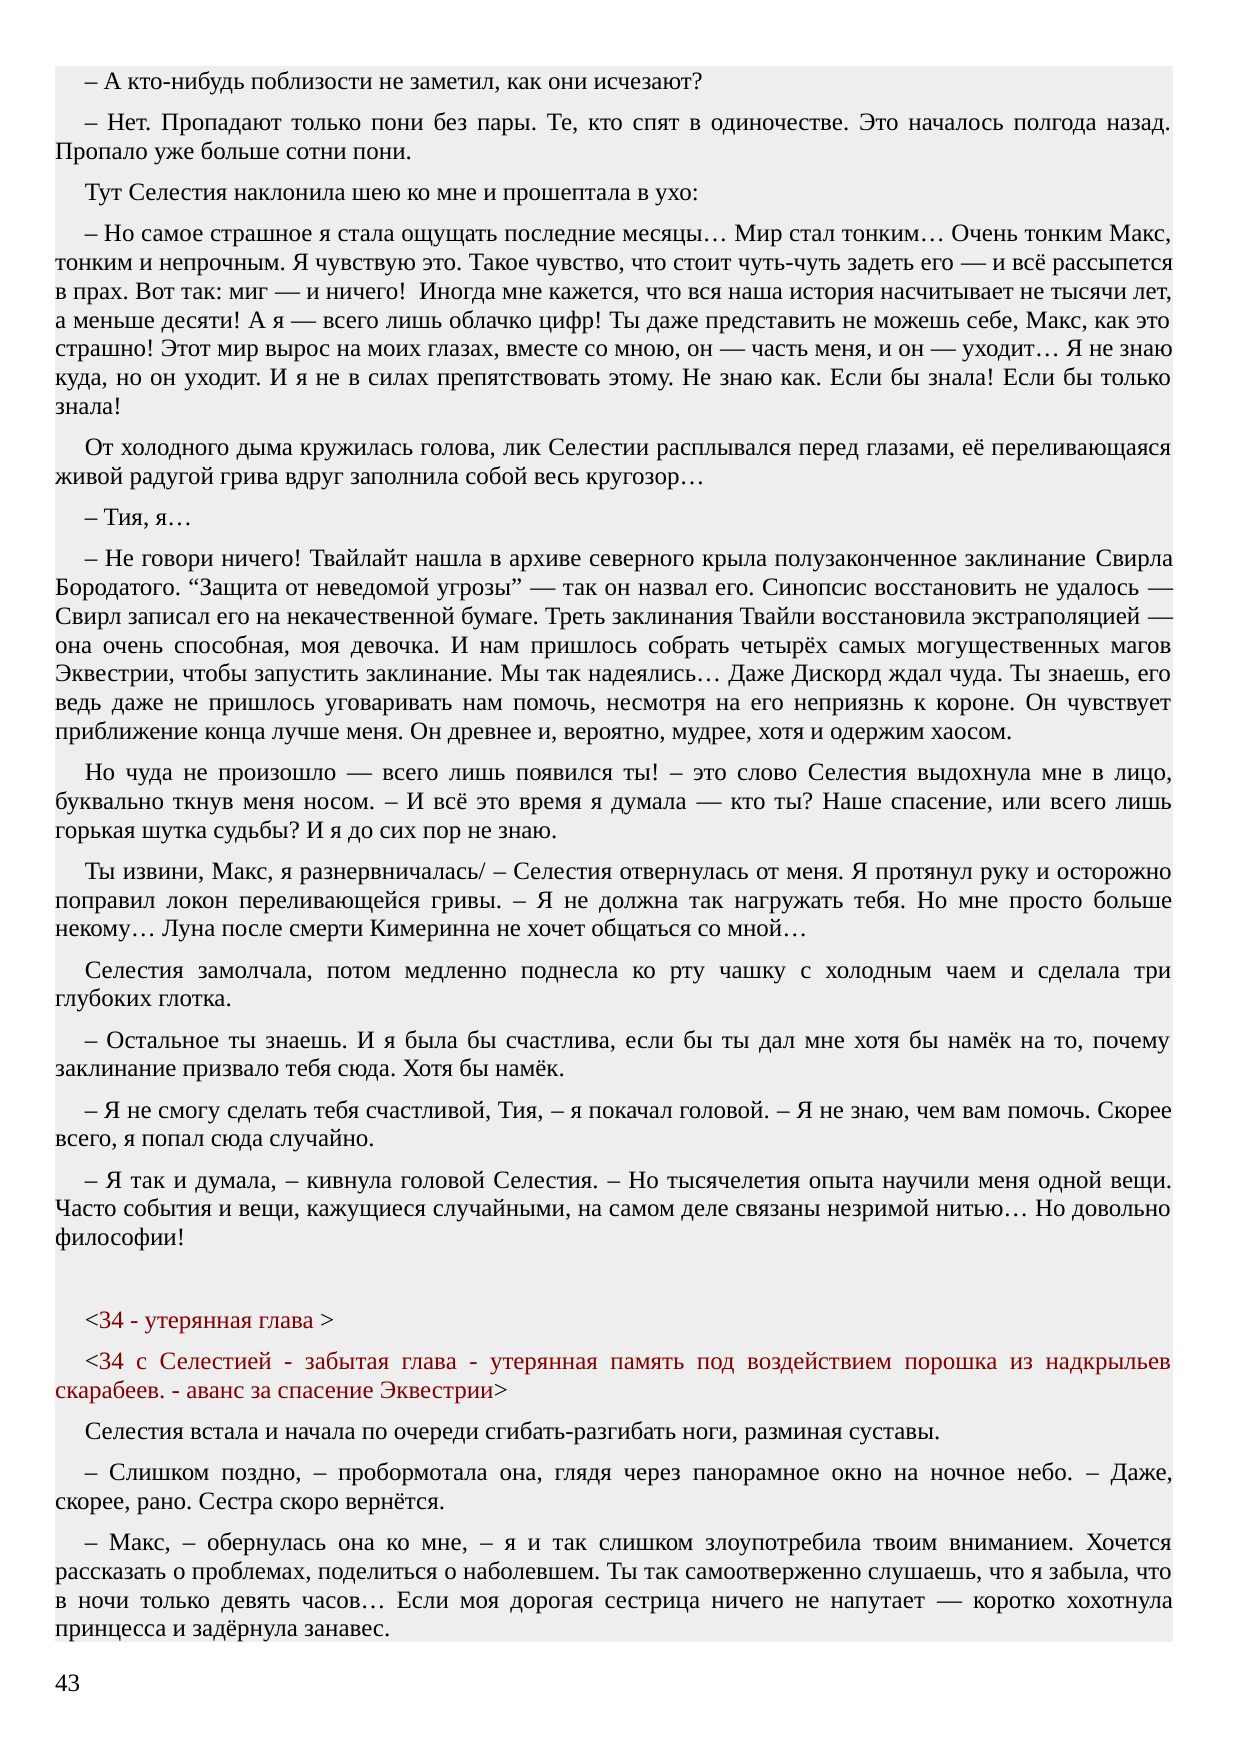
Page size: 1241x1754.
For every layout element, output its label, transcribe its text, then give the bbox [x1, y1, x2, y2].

text – Но самое страшное я стала ощущать последние месяцы… Мир стал тонким… Очень тонким Макс, тонким и непрочным. Я чувствую это. Такое чувство, что стоит чуть-чуть задеть его — и всё рассыпется в прах. Вот так: миг — и ничего! Иногда мне кажется, что вся наша история насчитывает не тысячи лет, а меньше десяти! А я — всего лишь облачко цифр! Ты даже представить не можешь себе, Макс, как это страшно! Этот мир вырос на моих глазах, вместе со мною, он — часть меня, и он — уходит… Я не знаю куда, но он уходит. И я не в силах препятствовать этому. Не знаю как. Если бы знала! Если бы только знала! [55, 218, 1173, 420]
text – Нет. Пропадают только пони без пары. Те, кто спят в одиночестве. Это началось полгода назад. Пропало уже больше сотни пони. [55, 107, 1173, 165]
text <34 с Селестией - забытая глава - утерянная память под воздействием порошка из надкрыльев скарабеев. - аванс за спасение Эквестрии> [55, 1346, 1173, 1403]
text <34 - утерянная глава > [55, 1305, 1173, 1333]
text – Остальное ты знаешь. И я была бы счастлива, если бы ты дал мне хотя бы намёк на то, почему заклинание призвало тебя сюда. Хотя бы намёк. [55, 1025, 1173, 1082]
text – Тия, я… [55, 502, 1173, 531]
text Но чуда не произошло — всего лишь появился ты! – это слово Селестия выдохнула мне в лицо, буквально ткнув меня носом. – И всё это время я думала — кто ты? Наше спасение, или всего лишь горькая шутка судьбы? И я до сих пор не знаю. [55, 757, 1173, 843]
text – Не говори ничего! Твайлайт нашла в архиве северного крыла полузаконченное заклинание Cвирла Бородатого. “Защита от неведомой угрозы” — так он назвал его. Синопсис восстановить не удалось — Свирл записал его на некачественной бумаге. Треть заклинания Твайли восстановила экстраполяцией — она очень способная, моя девочка. И нам пришлось собрать четырёх самых могущественных магов Эквестрии, чтобы запустить заклинание. Мы так надеялись… Даже Дискорд ждал чуда. Ты знаешь, его ведь даже не пришлось уговаривать нам помочь, несмотря на его неприязнь к короне. Он чувствует приближение конца лучше меня. Он древнее и, вероятно, мудрее, хотя и одержим хаосом. [55, 543, 1173, 745]
text Селестия замолчала, потом медленно поднесла ко рту чашку с холодным чаем и сделала три глубоких глотка. [55, 955, 1173, 1012]
text – А кто-нибудь поблизости не заметил, как они исчезают? [55, 66, 1173, 95]
text Тут Селестия наклонила шею ко мне и прошептала в ухо: [55, 177, 1173, 206]
text – Я так и думала, – кивнула головой Селестия. – Но тысячелетия опыта научили меня одной вещи. Часто события и вещи, кажущиеся случайными, на самом деле связаны незримой нитью… Но довольно философии! [55, 1165, 1173, 1251]
text – Я не смогу сделать тебя счастливой, Тия, – я покачал головой. – Я не знаю, чем вам помочь. Скорее всего, я попал сюда случайно. [55, 1095, 1173, 1152]
text От холодного дыма кружилась голова, лик Селестии расплывался перед глазами, её переливающаяся живой радугой грива вдруг заполнила собой весь кругозор… [55, 432, 1173, 490]
text Селестия встала и начала по очереди сгибать-разгибать ноги, разминая суставы. [55, 1416, 1173, 1445]
text – Слишком поздно, – пробормотала она, глядя через панорамное окно на ночное небо. – Даже, скорее, рано. Сестра скоро вернётся. [55, 1457, 1173, 1515]
text Ты извини, Макс, я разнервничалась/ – Селестия отвернулась от меня. Я протянул руку и осторожно поправил локон переливающейся гривы. – Я не должна так нагружать тебя. Но мне просто больше некому… Луна после смерти Кимеринна не хочет общаться со мной… [55, 856, 1173, 942]
text – Макс, – обернулась она ко мне, – я и так слишком злоупотребила твоим вниманием. Хочется рассказать о проблемах, поделиться о наболевшем. Ты так самоотверженно слушаешь, что я забыла, что в ночи только девять часов… Если моя дорогая сестрица ничего не напутает — коротко хохотнула принцесса и задёрнула занавес. [55, 1527, 1173, 1642]
